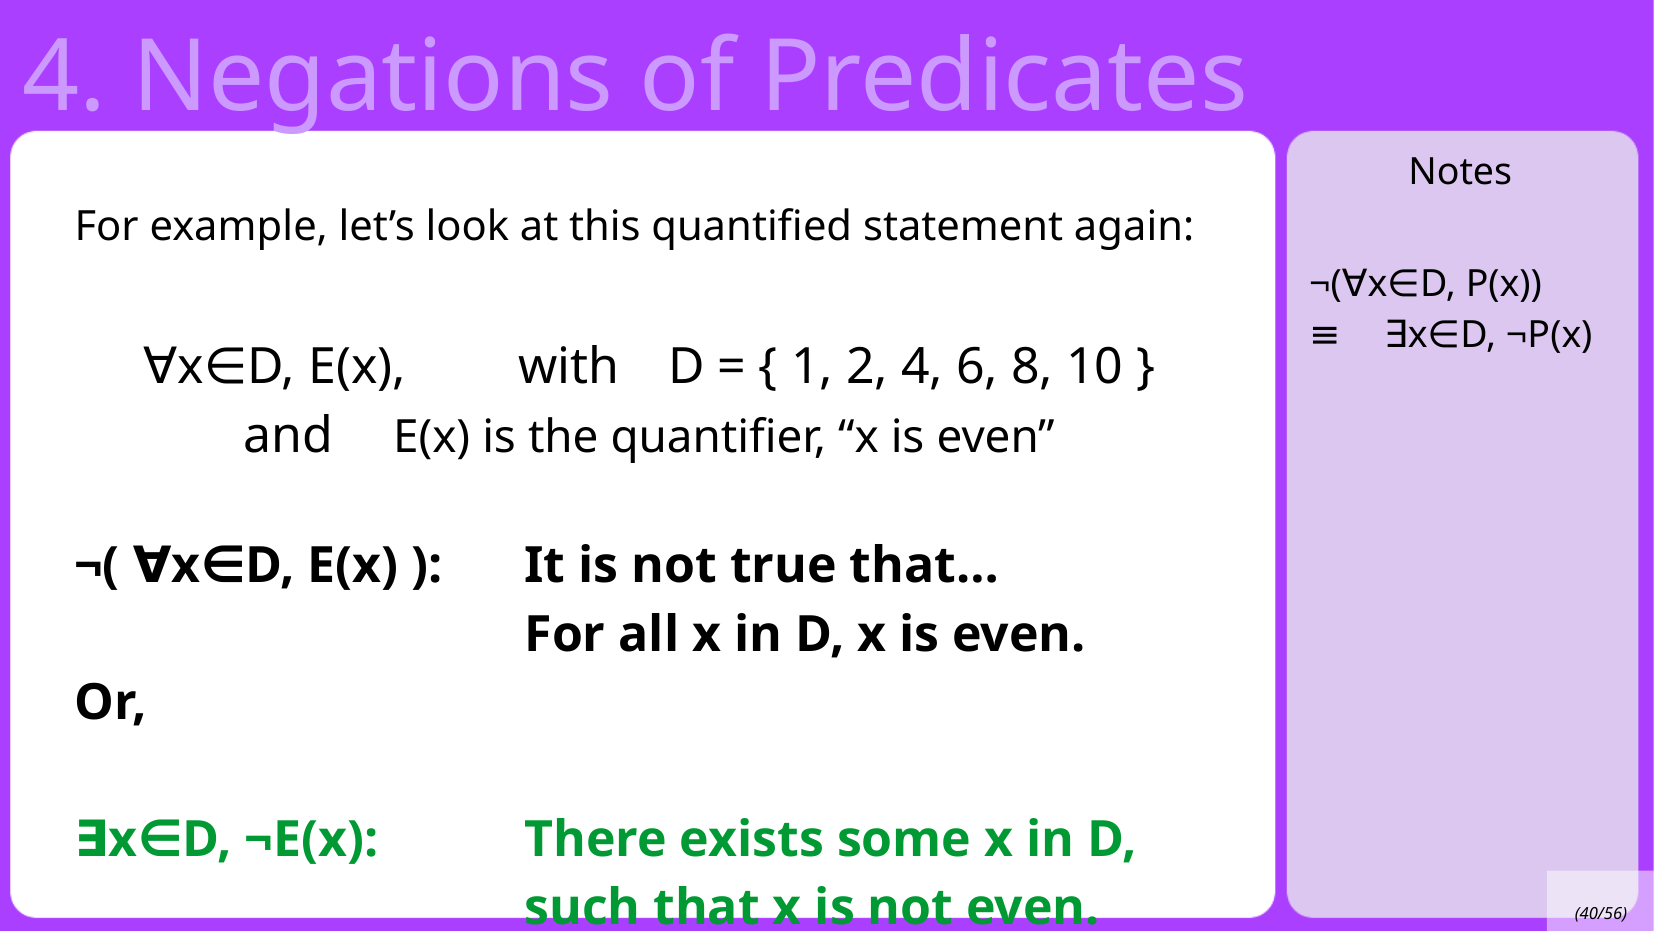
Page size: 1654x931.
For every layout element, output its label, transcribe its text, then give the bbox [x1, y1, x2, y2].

text_box ¬(∀x∈D, P(x)) ≡ ∃x∈D, ¬P(x) [1309, 256, 1626, 468]
title 4. Negations of Predicates [22, 13, 1511, 130]
picture [0, 0, 1654, 931]
text_box (56/56) [1546, 877, 1654, 931]
text_box Notes [1290, 141, 1631, 199]
text_box For example, let’s look at this quantified statement again: ∀x∈D, E(x), with D = { 1, 2, 4, 6, 8, 10 } and E(x) is the quantifier, “x is even” ¬( ∀x∈D, E(x) ): It is not true that… For all x in D, x is even. Or, ∃x∈D, ¬E(x): There exists some x in D, such that x is not even. [74, 182, 1224, 804]
